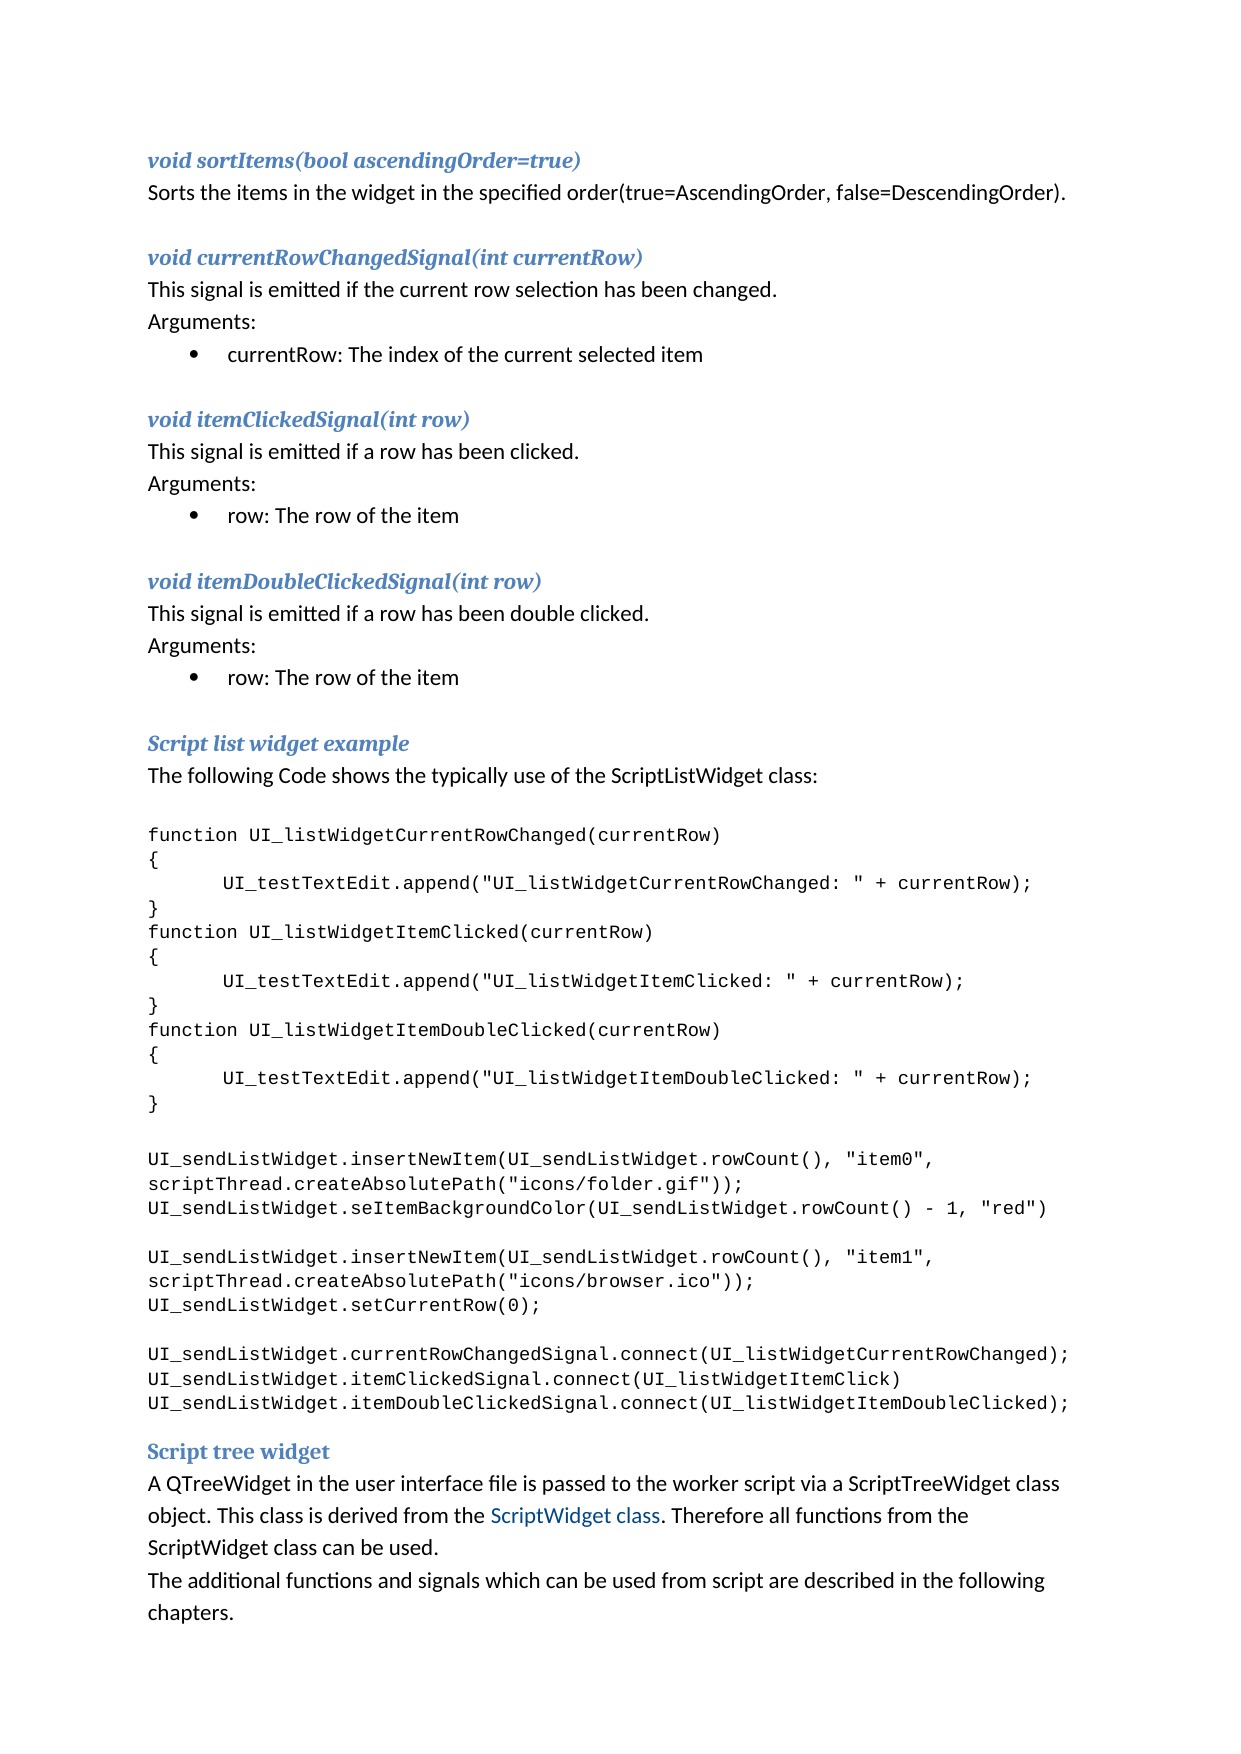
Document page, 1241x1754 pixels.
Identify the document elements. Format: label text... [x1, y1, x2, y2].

list row: The row of the item [190, 663, 1093, 691]
text UI_sendListWidget.setCurrentRow(0); [148, 1296, 1093, 1317]
text { [148, 1045, 1093, 1066]
text function UI_listWidgetItemDoubleClicked(currentRow) [148, 1020, 1093, 1042]
list currentRow: The index of the current selected item [190, 340, 1093, 368]
text } [148, 996, 1093, 1017]
subtitle Script list widget example [148, 731, 1093, 757]
text } [148, 1093, 1093, 1115]
text } [148, 898, 1093, 920]
text function UI_listWidgetCurrentRowChanged(currentRow) [148, 825, 1093, 847]
text UI_testTextEdit.append("UI_listWidgetCurrentRowChanged: " + currentRow); [148, 874, 1093, 895]
text Sorts the items in the widget in the specified order(true=AscendingOrder, false=DescendingOrder). [148, 178, 1093, 206]
text { [148, 947, 1093, 968]
text UI_sendListWidget.itemDoubleClickedSignal.connect(UI_listWidgetItemDoubleClicked); [148, 1394, 1093, 1415]
text UI_testTextEdit.append("UI_listWidgetItemDoubleClicked: " + currentRow); [148, 1069, 1093, 1090]
list row: The row of the item [190, 502, 1093, 529]
text This signal is emitted if a row has been double clicked. [148, 599, 1093, 627]
text UI_sendListWidget.seItemBackgroundColor(UI_sendListWidget.rowCount() - 1, "red") [148, 1199, 1093, 1220]
text UI_testTextEdit.append("UI_listWidgetItemClicked: " + currentRow); [148, 972, 1093, 993]
subtitle void itemDoubleClickedSignal(int row) [148, 569, 1093, 595]
subtitle Script tree widget [148, 1439, 1093, 1465]
text A QTreeWidget in the user interface file is passed to the worker script via a ScriptTreeWidget class object. This class is derived from the ScriptWidget class. Therefore all functions from the ScriptWidget class can be used. [148, 1469, 1093, 1562]
text This signal is emitted if a row has been clicked. [148, 437, 1093, 465]
subtitle void itemClickedSignal(int row) [148, 407, 1093, 433]
text UI_sendListWidget.itemClickedSignal.connect(UI_listWidgetItemClick) [148, 1369, 1093, 1391]
text Arguments: [148, 631, 1093, 659]
subtitle void sortItems(bool ascendingOrder=true) [148, 148, 1093, 174]
text Arguments: [148, 307, 1093, 336]
text UI_sendListWidget.currentRowChangedSignal.connect(UI_listWidgetCurrentRowChanged); [148, 1321, 1093, 1366]
subtitle void currentRowChangedSignal(int currentRow) [148, 245, 1093, 271]
text This signal is emitted if the current row selection has been changed. [148, 275, 1093, 303]
text The additional functions and signals which can be used from script are described in the following chapters. [148, 1566, 1093, 1626]
text function UI_listWidgetItemClicked(currentRow) [148, 923, 1093, 944]
text { [148, 850, 1093, 871]
text UI_sendListWidget.insertNewItem(UI_sendListWidget.rowCount(), "item1", scriptThread.createAbsolutePath("icons/browser.ico")); [148, 1247, 1093, 1293]
text Arguments: [148, 469, 1093, 497]
text UI_sendListWidget.insertNewItem(UI_sendListWidget.rowCount(), "item0", scriptThread.createAbsolutePath("icons/folder.gif")); [148, 1150, 1093, 1196]
text The following Code shows the typically use of the ScriptListWidget class: [148, 761, 1093, 789]
